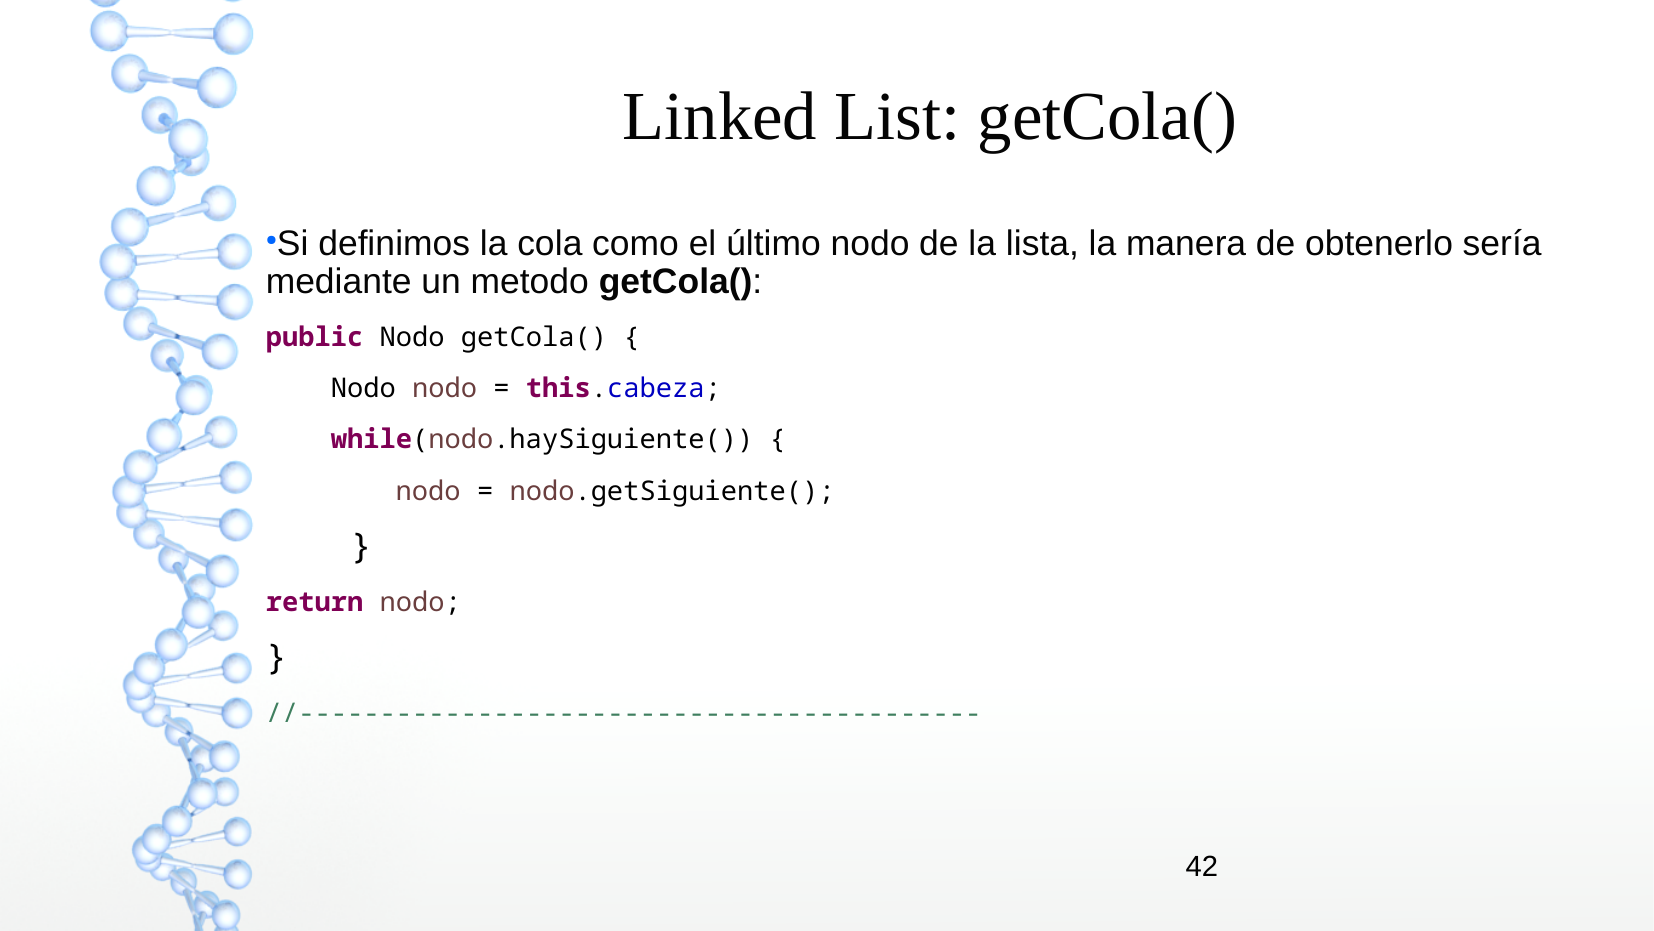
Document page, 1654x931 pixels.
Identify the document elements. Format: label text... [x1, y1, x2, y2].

title Linked List: getCola() [265, 35, 1595, 189]
text_box [1185, 847, 1571, 912]
list Si definimos la cola como el último nodo de la lista, la manera de obtenerlo sería mediante un metodo getCola(): public Nodo getCola() { Nodo nodo = this.cabeza; while(nodo.haySiguiente()) { nodo = nodo.getSiguiente(); } return nodo; } //------------------------------------------ [265, 224, 1595, 764]
